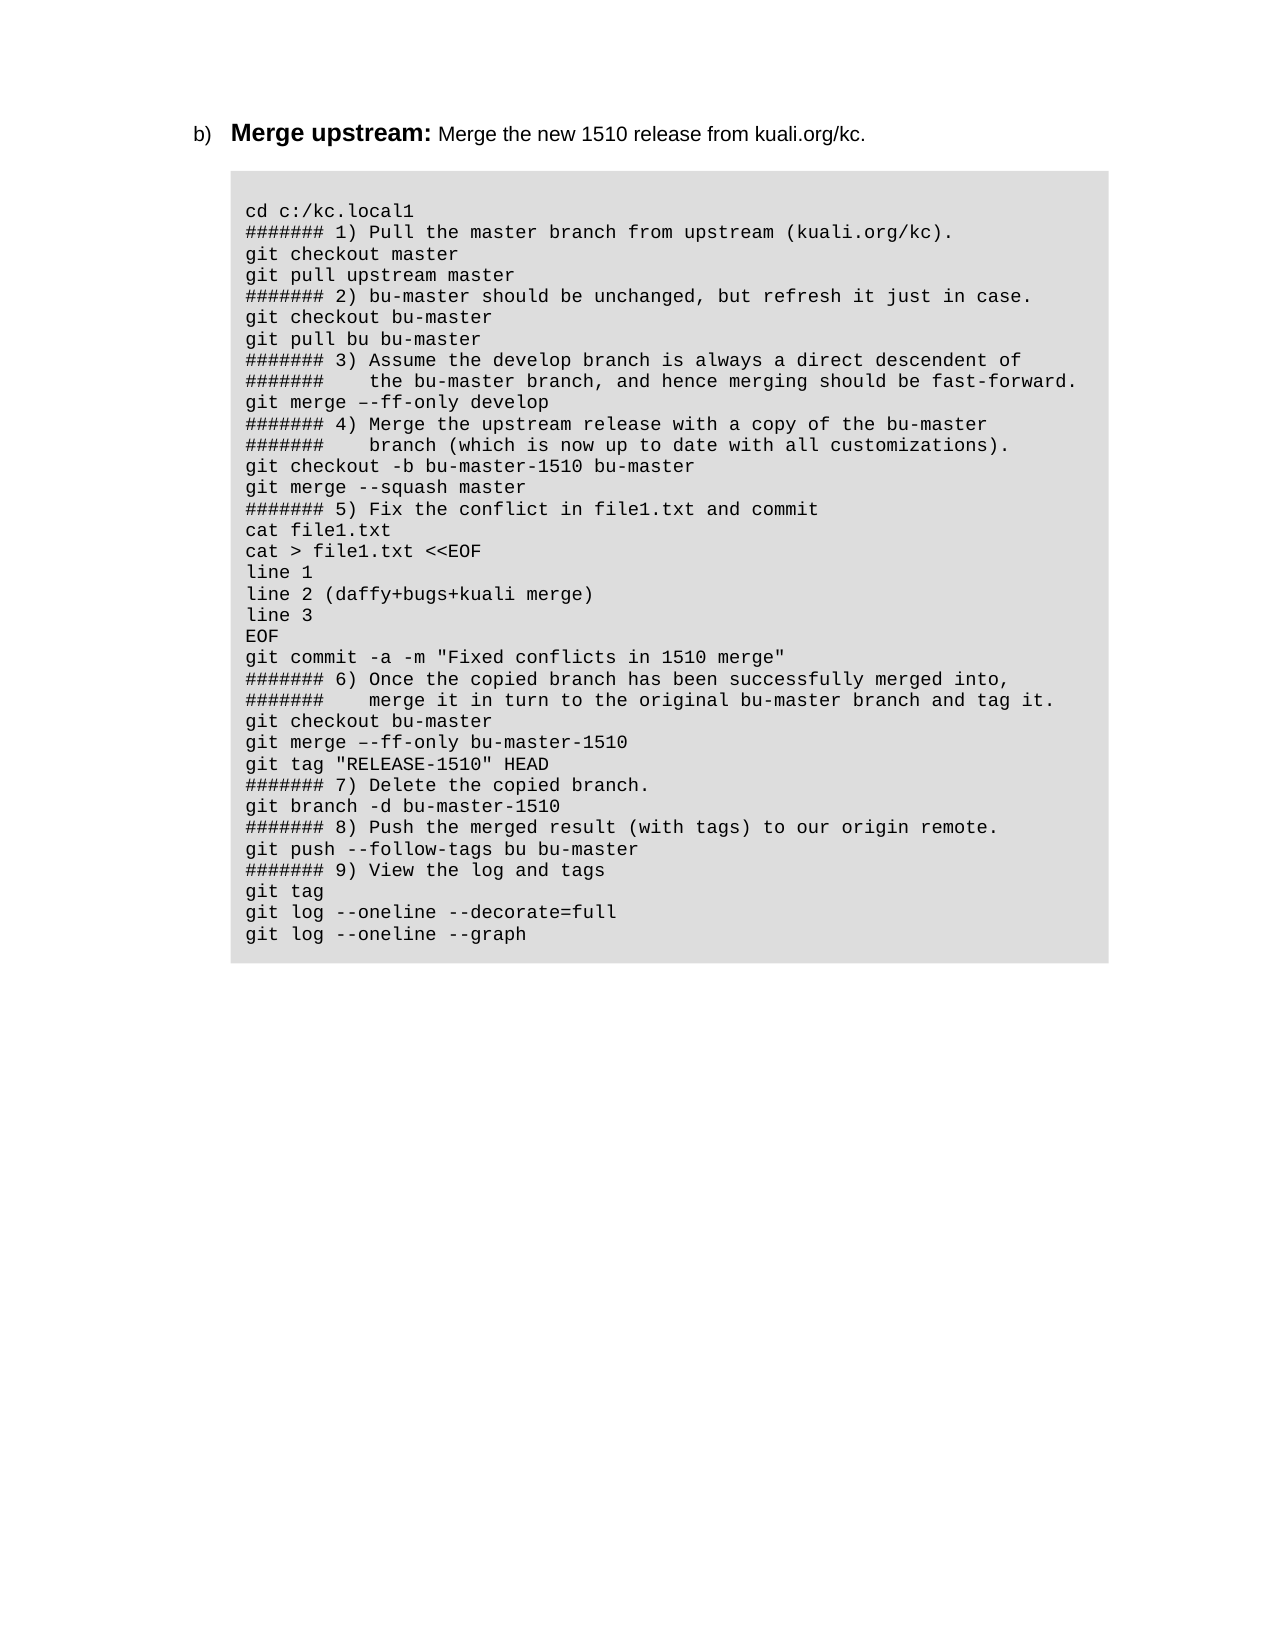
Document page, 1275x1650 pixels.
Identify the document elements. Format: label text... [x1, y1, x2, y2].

list Merge upstream: Merge the new 1510 release from kuali.org/kc. [193, 118, 1157, 963]
